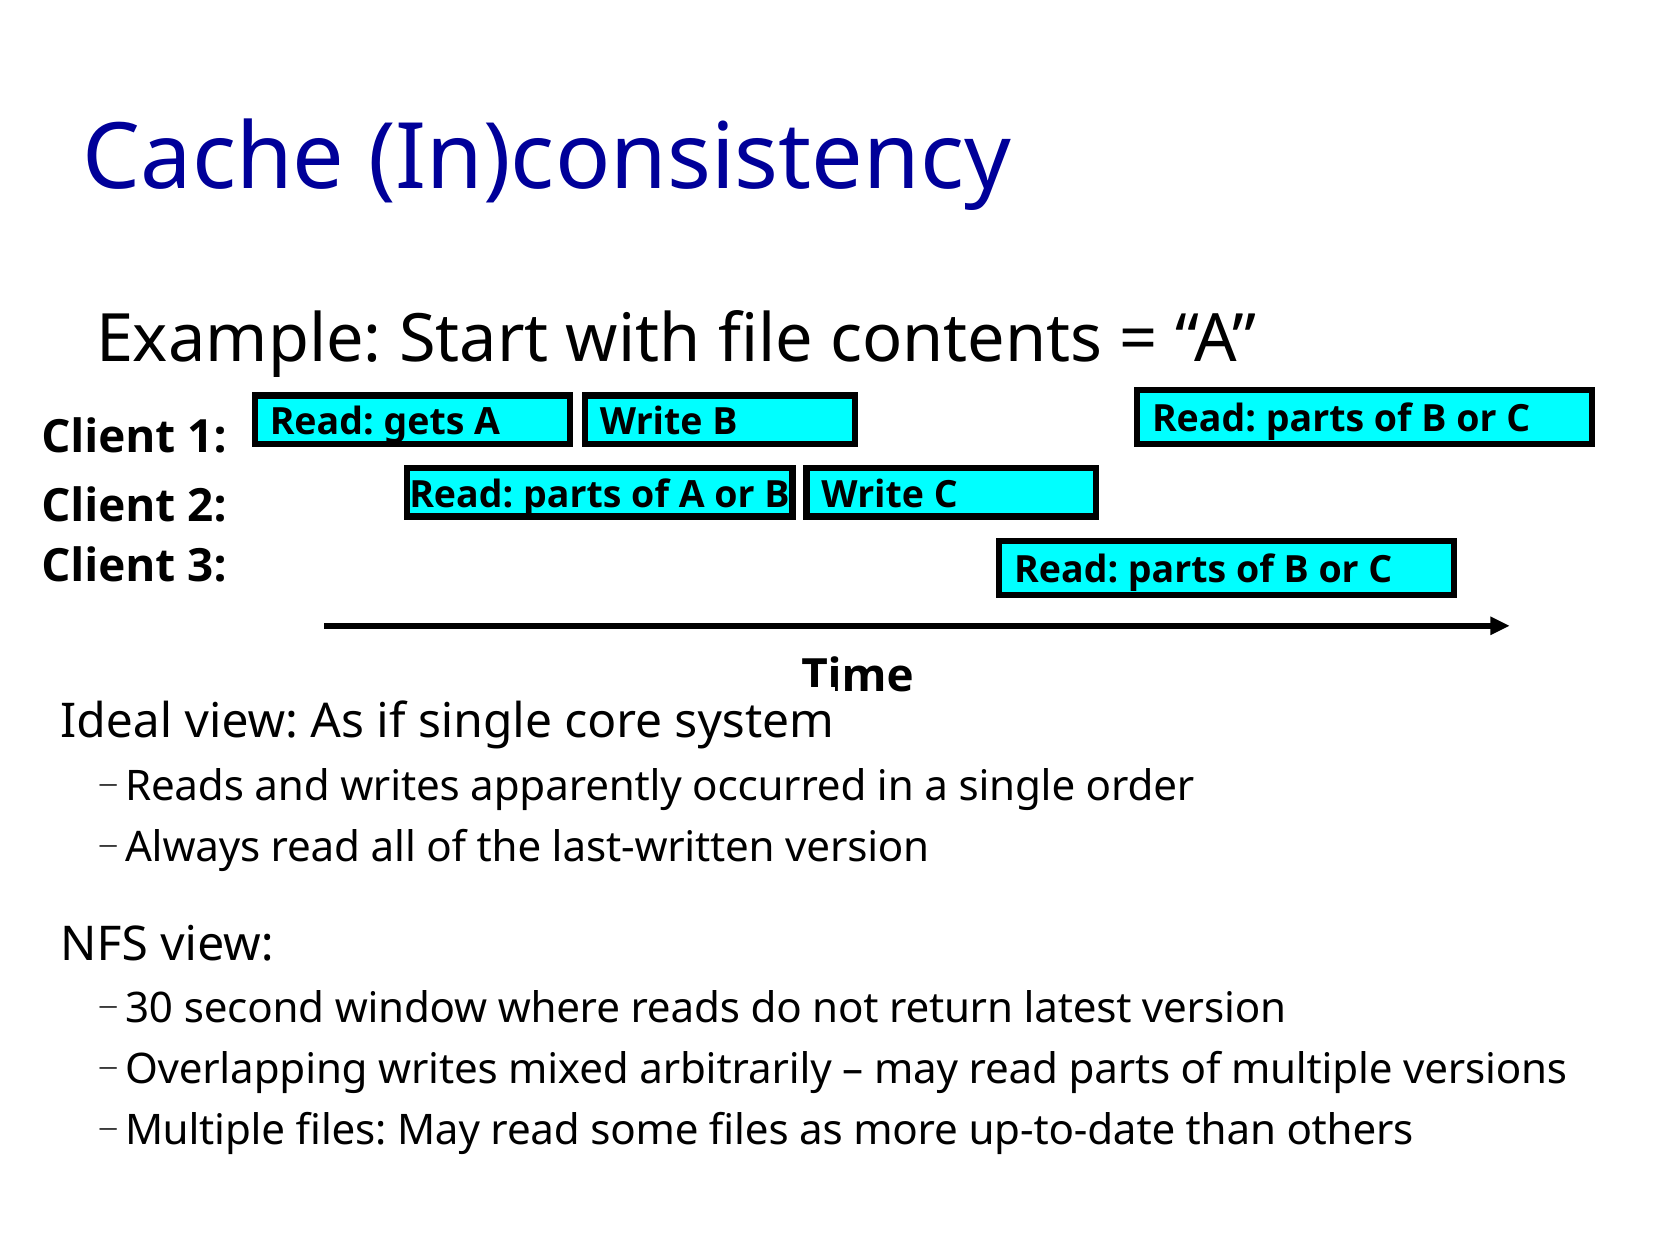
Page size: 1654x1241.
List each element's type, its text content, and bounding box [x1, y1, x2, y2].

text_box Client 2: [26, 468, 317, 528]
text_box Write B [585, 395, 856, 444]
text_box Read: parts of A or B [406, 468, 793, 517]
text_box Client 3: [26, 528, 317, 599]
text_box Time [867, 671, 876, 690]
text_box Client 1: [26, 399, 317, 468]
text_box Write C [806, 468, 1096, 517]
text_box Read: parts of B or C [1137, 389, 1592, 444]
list Example: Start with file contents = “A” [60, 290, 1571, 541]
text_box Time [851, 671, 860, 690]
text_box Time [786, 637, 1004, 690]
text_box Read: gets A [255, 395, 571, 444]
title Cache (In)consistency [82, 49, 1571, 257]
text_box Read: parts of B or C [999, 540, 1454, 595]
list Ideal view: As if single core system Reads and writes apparently occurred in a single order Always read all of the last-written version NFS view: 30 second window where reads do not return latest version Overlapping writes mixed arbitrarily – may read parts of multiple versions Multiple files: May read some files as more up-to-date than others [34, 690, 1606, 1165]
